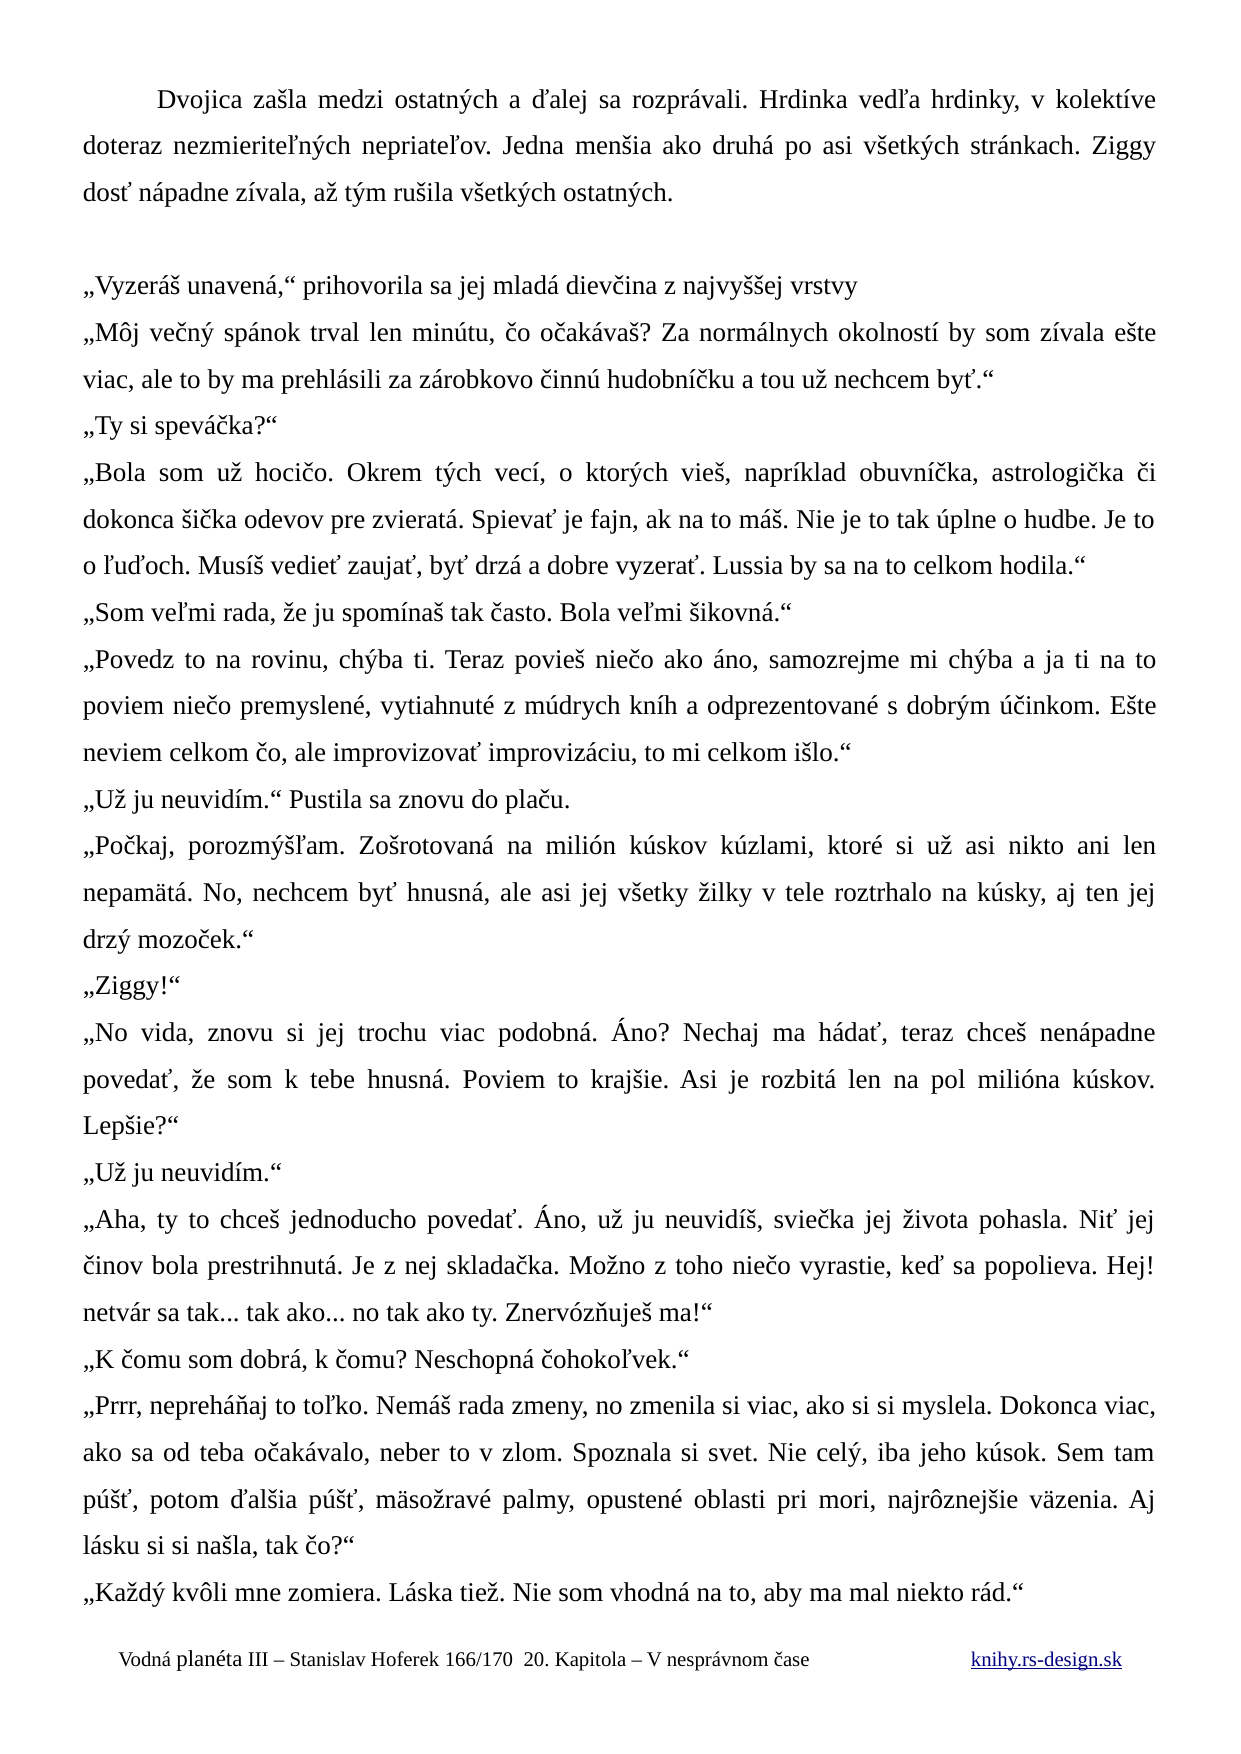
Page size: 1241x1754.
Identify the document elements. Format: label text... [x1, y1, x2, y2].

text „Prrr, nepreháňaj to toľko. Nemáš rada zmeny, no zmenila si viac, ako si si myslela. Dokonca viac, ako sa od teba očakávalo, neber to v zlom. Spoznala si svet. Nie celý, iba jeho kúsok. Sem tam púšť, potom ďalšia púšť, mäsožravé palmy, opustené oblasti pri mori, najrôznejšie väzenia. Aj lásku si si našla, tak čo?“ [83, 1389, 1157, 1561]
text „Už ju neuvidím.“ [83, 1156, 1157, 1187]
text „Ziggy!“ [83, 969, 1157, 1001]
text „No vida, znovu si jej trochu viac podobná. Áno? Nechaj ma hádať, teraz chceš nenápadne povedať, že som k tebe hnusná. Poviem to krajšie. Asi je rozbitá len na pol milióna kúskov. Lepšie?“ [83, 1016, 1157, 1141]
text „Ty si speváčka?“ [83, 409, 1157, 441]
text Dvojica zašla medzi ostatných a ďalej sa rozprávali. Hrdinka vedľa hrdinky, v kolektíve doteraz nezmieriteľných nepriateľov. Jedna menšia ako druhá po asi všetkých stránkach. Ziggy dosť nápadne zívala, až tým rušila všetkých ostatných. [83, 83, 1157, 207]
text „Som veľmi rada, že ju spomínaš tak často. Bola veľmi šikovná.“ [83, 596, 1157, 627]
text „Vyzeráš unavená,“ prihovorila sa jej mladá dievčina z najvyššej vrstvy [83, 269, 1157, 301]
text „Už ju neuvidím.“ Pustila sa znovu do plaču. [83, 783, 1157, 814]
text „Môj večný spánok trval len minútu, čo očakávaš? Za normálnych okolností by som zívala ešte viac, ale to by ma prehlásili za zárobkovo činnú hudobníčku a tou už nechcem byť.“ [83, 316, 1157, 394]
text „Počkaj, porozmýšľam. Zošrotovaná na milión kúskov kúzlami, ktoré si už asi nikto ani len nepamätá. No, nechcem byť hnusná, ale asi jej všetky žilky v tele roztrhalo na kúsky, aj ten jej drzý mozoček.“ [83, 829, 1157, 954]
text „Bola som už hocičo. Okrem tých vecí, o ktorých vieš, napríklad obuvníčka, astrologička či dokonca šička odevov pre zvieratá. Spievať je fajn, ak na to máš. Nie je to tak úplne o hudbe. Je to o ľuďoch. Musíš vedieť zaujať, byť drzá a dobre vyzerať. Lussia by sa na to celkom hodila.“ [83, 456, 1157, 581]
text „Každý kvôli mne zomiera. Láska tiež. Nie som vhodná na to, aby ma mal niekto rád.“ [83, 1576, 1157, 1607]
text „K čomu som dobrá, k čomu? Neschopná čohokoľvek.“ [83, 1343, 1157, 1374]
text „Aha, ty to chceš jednoducho povedať. Áno, už ju neuvidíš, sviečka jej života pohasla. Niť jej činov bola prestrihnutá. Je z nej skladačka. Možno z toho niečo vyrastie, keď sa popolieva. Hej! netvár sa tak... tak ako... no tak ako ty. Znervózňuješ ma!“ [83, 1203, 1157, 1327]
text „Povedz to na rovinu, chýba ti. Teraz povieš niečo ako áno, samozrejme mi chýba a ja ti na to poviem niečo premyslené, vytiahnuté z múdrych kníh a odprezentované s dobrým účinkom. Ešte neviem celkom čo, ale improvizovať improvizáciu, to mi celkom išlo.“ [83, 643, 1157, 767]
